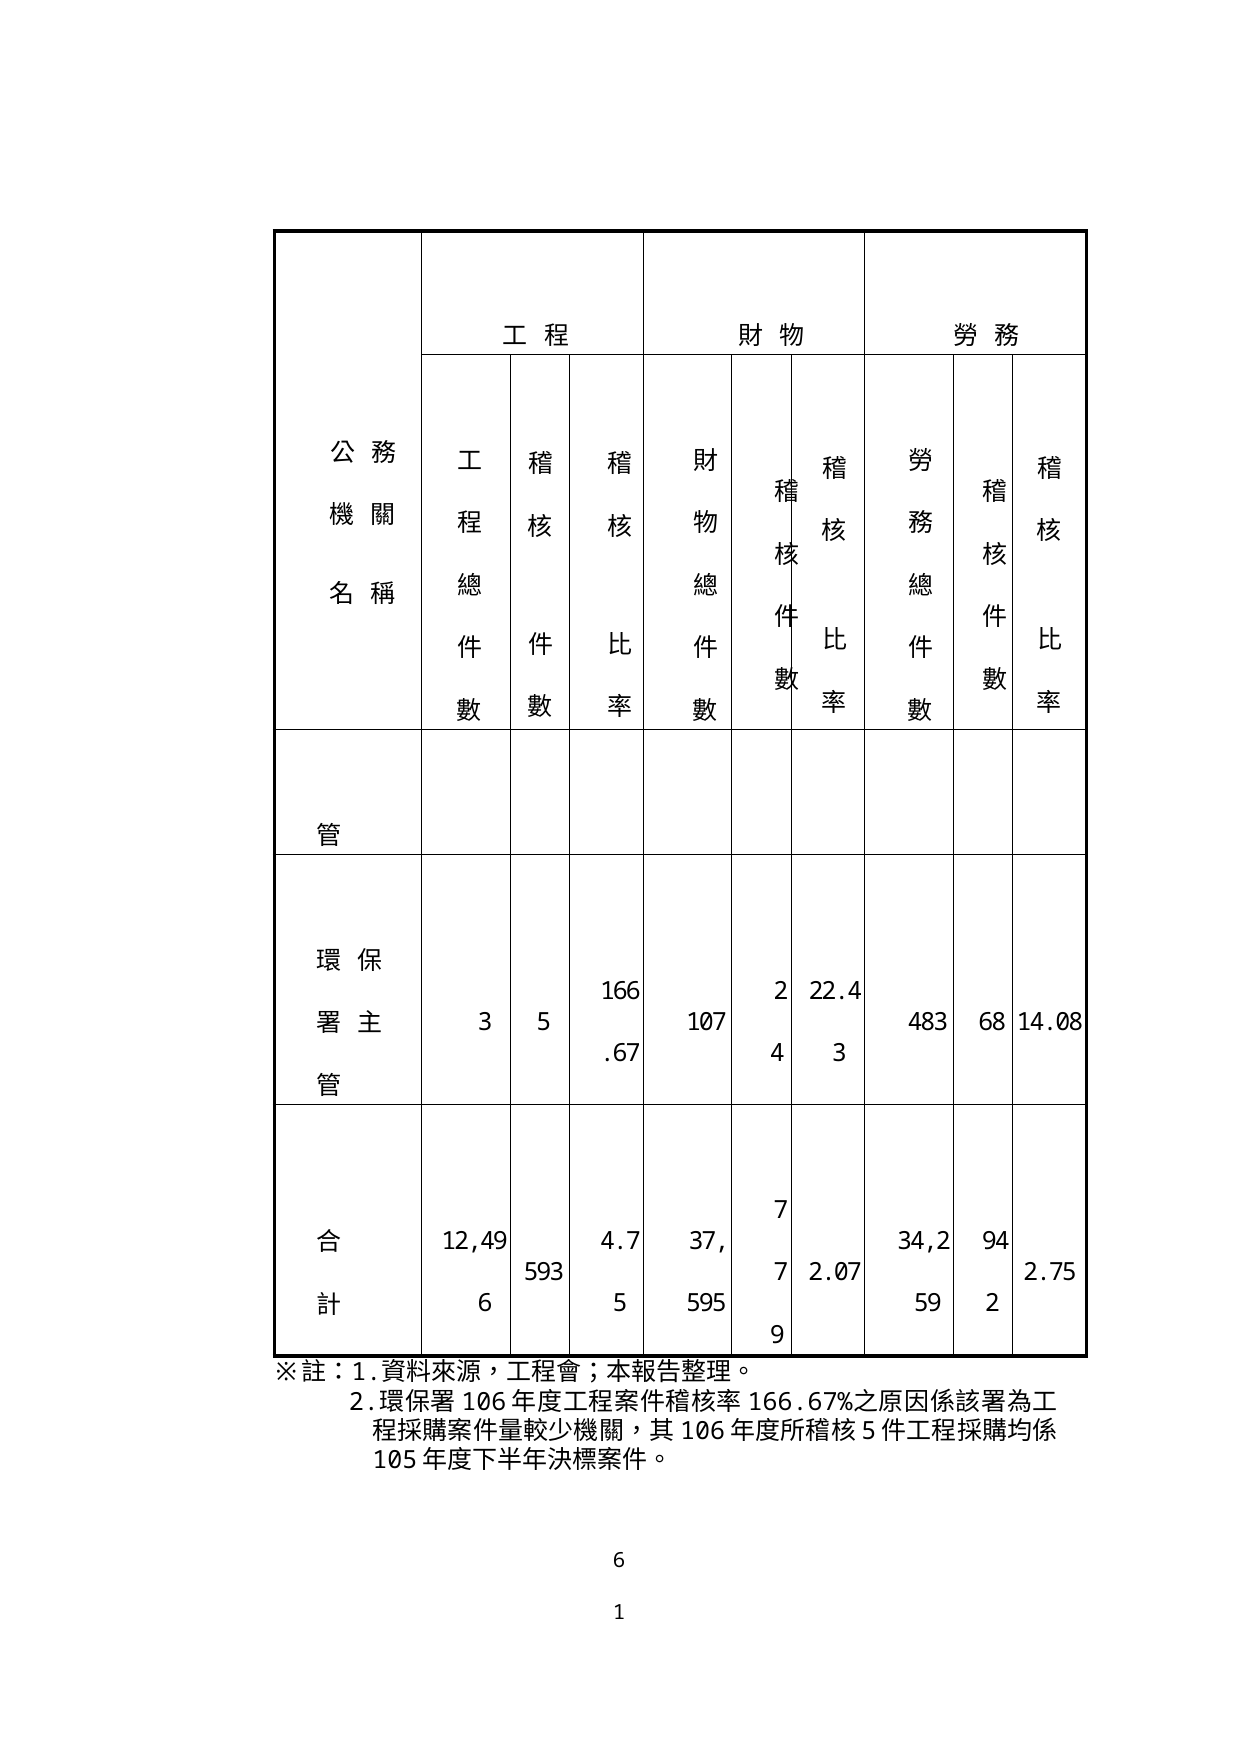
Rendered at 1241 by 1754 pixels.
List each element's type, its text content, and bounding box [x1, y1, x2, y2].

table_cell 勞務總件數 [865, 355, 953, 729]
table_cell 稽核 比率 [570, 355, 643, 729]
table_cell 483 [865, 855, 953, 1104]
table_cell [511, 730, 569, 854]
table_cell [644, 730, 731, 854]
table_cell 14.08 [1013, 855, 1085, 1104]
table_cell [792, 730, 864, 854]
table_cell 稽核 比率 [792, 355, 864, 729]
table_cell 工程總件數 [422, 355, 510, 729]
table_cell 2.75 [1013, 1105, 1085, 1354]
table_cell [732, 730, 791, 854]
table_cell 779 [732, 1105, 791, 1354]
table_cell 24 [732, 855, 791, 1104]
table_cell 22.43 [792, 855, 864, 1104]
table_cell 2.07 [792, 1105, 864, 1354]
table_cell 合 計 [276, 1105, 421, 1354]
table_cell 稽核 比率 [1013, 355, 1085, 729]
table_cell 3 [422, 855, 510, 1104]
table_header 勞務 [865, 233, 1085, 354]
table_cell [865, 730, 953, 854]
text 2.環保署106年度工程案件稽核率166.67%之原因係該署為工程採購案件量較少機關，其106年度所稽核5件工程採購均係105年度下半年決標案件。 [348, 1387, 1058, 1474]
table_cell 4.75 [570, 1105, 643, 1354]
table_cell 12,496 [422, 1105, 510, 1354]
table_cell 5 [511, 855, 569, 1104]
table_cell 財物總件數 [644, 355, 731, 729]
table_cell 管 [276, 730, 421, 854]
table_cell 942 [954, 1105, 1012, 1354]
table_cell [954, 730, 1012, 854]
table_cell 593 [511, 1105, 569, 1354]
table_cell 37,595 [644, 1105, 731, 1354]
table_header 財物 [644, 233, 864, 354]
table_header 工程 [422, 233, 643, 354]
table_cell 稽核件數 [732, 355, 791, 729]
table_cell 34,259 [865, 1105, 953, 1354]
table_cell 環保署主管 [276, 855, 421, 1104]
table_cell 稽核 件數 [511, 355, 569, 729]
table_cell 166.67 [570, 855, 643, 1104]
table_cell 68 [954, 855, 1012, 1104]
table_cell [422, 730, 510, 854]
table_cell 稽核件數 [954, 355, 1012, 729]
table_header 公務機關 名稱 [276, 233, 421, 729]
text ※註：1.資料來源，工程會；本報告整理。 [232, 1357, 1058, 1387]
table_cell 107 [644, 855, 731, 1104]
table_cell [1013, 730, 1085, 854]
table_cell [570, 730, 643, 854]
